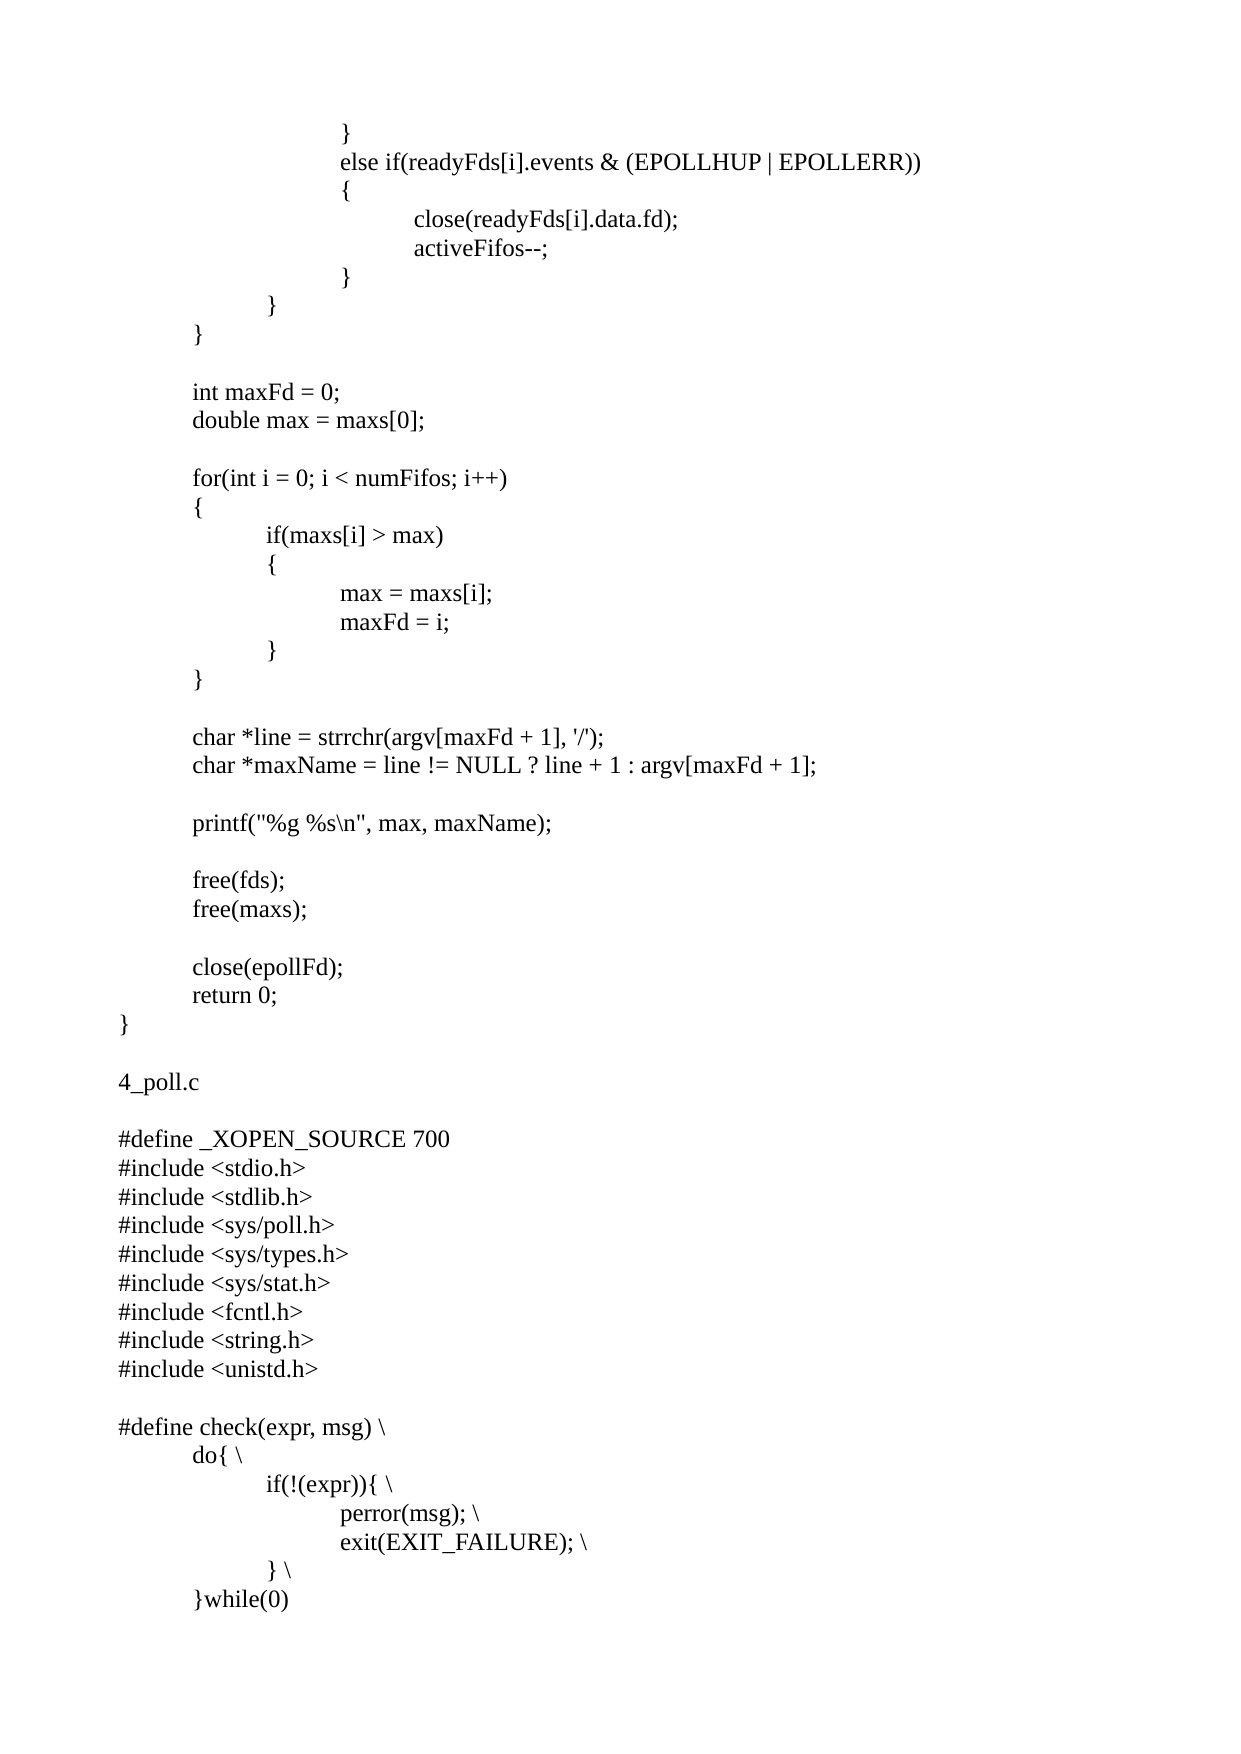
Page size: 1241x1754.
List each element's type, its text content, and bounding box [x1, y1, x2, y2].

text #define _XOPEN_SOURCE 700 [118, 1124, 1122, 1153]
text #include <stdlib.h> [118, 1182, 1122, 1211]
text } [118, 262, 1122, 291]
text } [118, 636, 1122, 664]
text printf("%g %s\n", max, maxName); [118, 808, 1122, 837]
text { [118, 176, 1122, 204]
text maxFd = i; [118, 607, 1122, 636]
text #include <sys/types.h> [118, 1239, 1122, 1268]
text else if(readyFds[i].events & (EPOLLHUP | EPOLLERR)) [118, 147, 1122, 176]
text } [118, 319, 1122, 348]
text { [118, 492, 1122, 521]
text free(maxs); [118, 894, 1122, 923]
text 4_poll.c [118, 1067, 1122, 1096]
text do{ \ [118, 1441, 1122, 1469]
text char *line = strrchr(argv[maxFd + 1], '/'); [118, 722, 1122, 751]
text max = maxs[i]; [118, 578, 1122, 607]
text } [118, 291, 1122, 319]
text free(fds); [118, 866, 1122, 894]
text close(readyFds[i].data.fd); [118, 204, 1122, 233]
text }while(0) [118, 1584, 1122, 1613]
text char *maxName = line != NULL ? line + 1 : argv[maxFd + 1]; [118, 751, 1122, 779]
text int maxFd = 0; [118, 377, 1122, 406]
text #include <sys/stat.h> [118, 1268, 1122, 1297]
text } \ [118, 1556, 1122, 1584]
text #include <stdio.h> [118, 1153, 1122, 1182]
text return 0; [118, 981, 1122, 1009]
text for(int i = 0; i < numFifos; i++) [118, 463, 1122, 492]
text exit(EXIT_FAILURE); \ [118, 1527, 1122, 1556]
text activeFifos--; [118, 233, 1122, 262]
text } [118, 1009, 1122, 1038]
text #define check(expr, msg) \ [118, 1412, 1122, 1441]
text double max = maxs[0]; [118, 406, 1122, 434]
text if(maxs[i] > max) [118, 521, 1122, 549]
text } [118, 118, 1122, 147]
text } [118, 664, 1122, 693]
text perror(msg); \ [118, 1498, 1122, 1527]
text { [118, 549, 1122, 578]
text if(!(expr)){ \ [118, 1469, 1122, 1498]
text #include <fcntl.h> [118, 1297, 1122, 1326]
text #include <unistd.h> [118, 1354, 1122, 1383]
text #include <sys/poll.h> [118, 1211, 1122, 1239]
text #include <string.h> [118, 1326, 1122, 1354]
text close(epollFd); [118, 952, 1122, 981]
